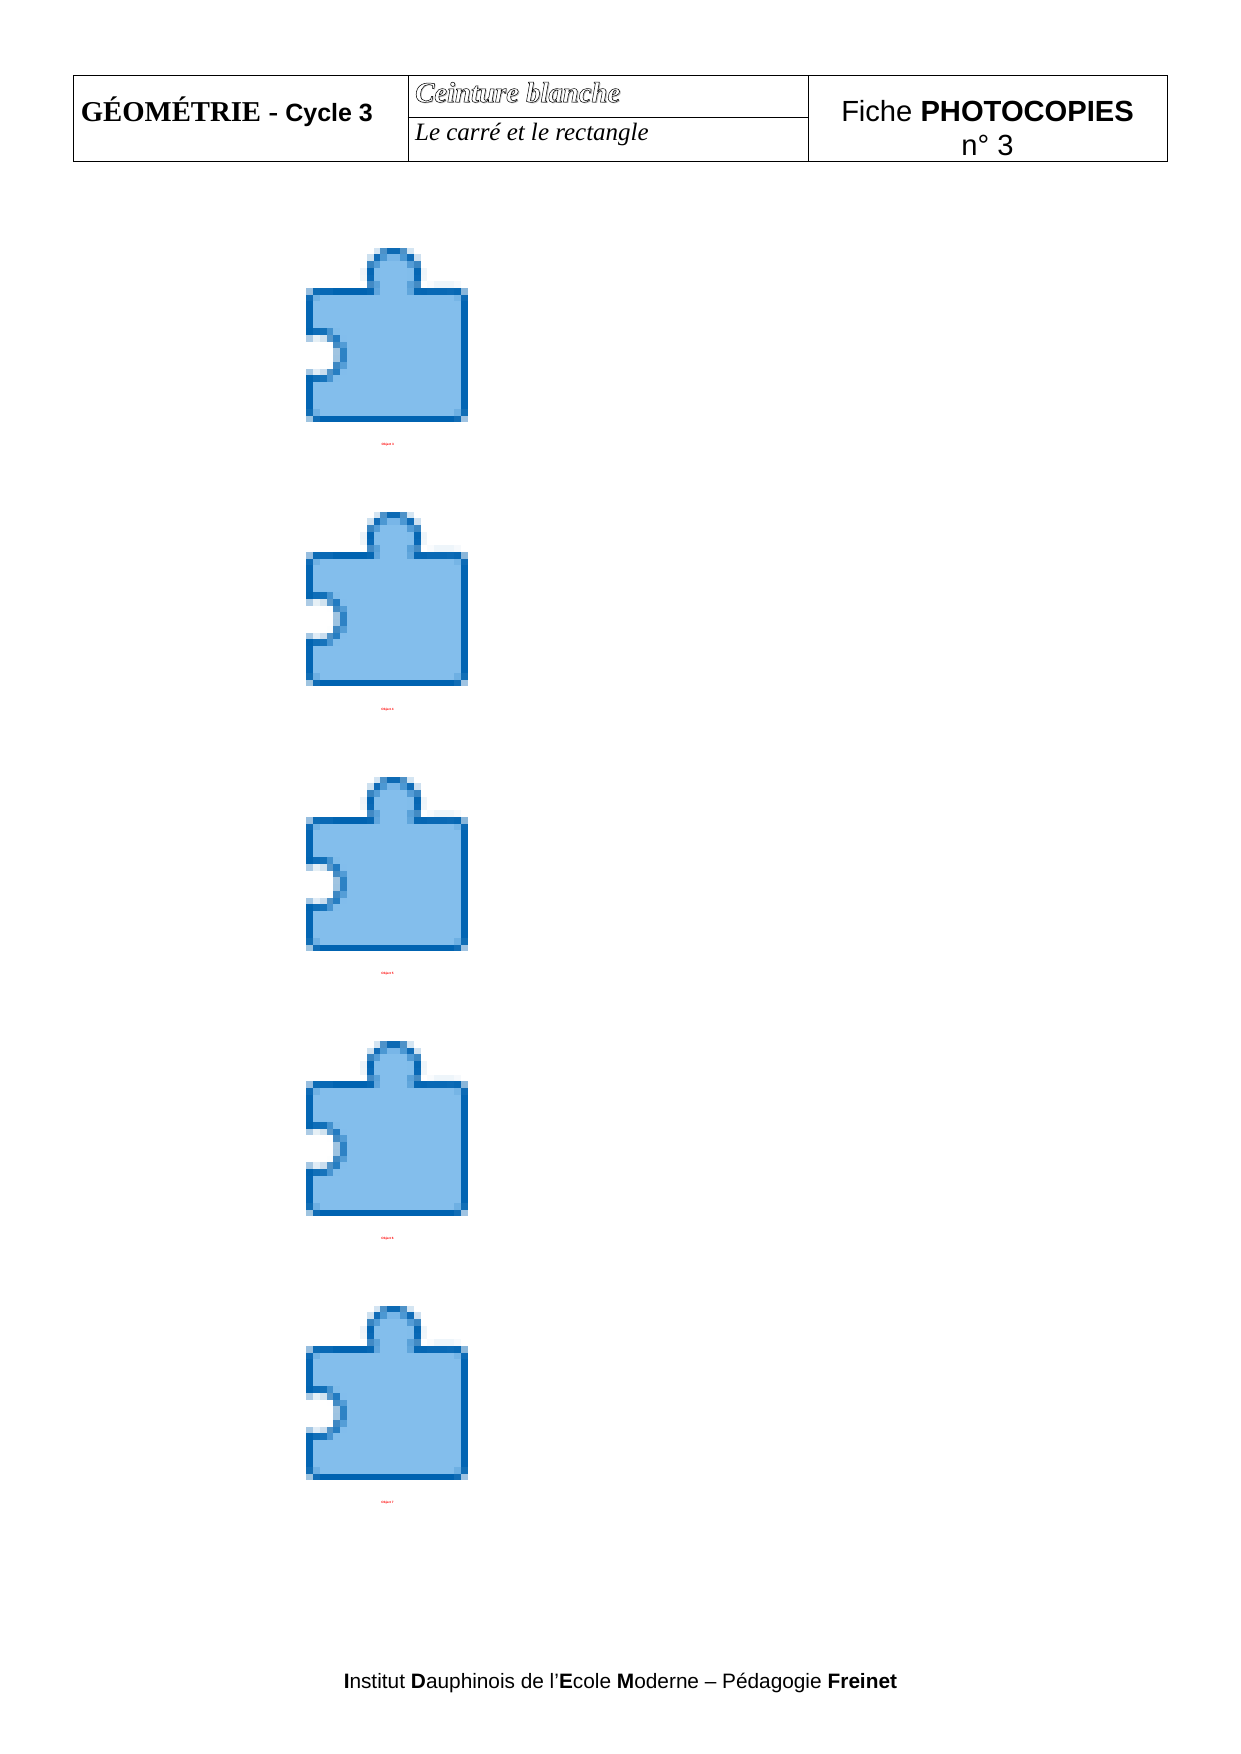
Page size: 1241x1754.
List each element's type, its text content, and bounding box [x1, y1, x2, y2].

table_header géométrie - Cycle 3 [74, 76, 408, 161]
table_header Ceinture blanche [409, 76, 808, 117]
table_cell Le carré et le rectangle [409, 118, 808, 161]
table_header Fiche PHOTOCOPIES n° 3 [809, 76, 1167, 161]
